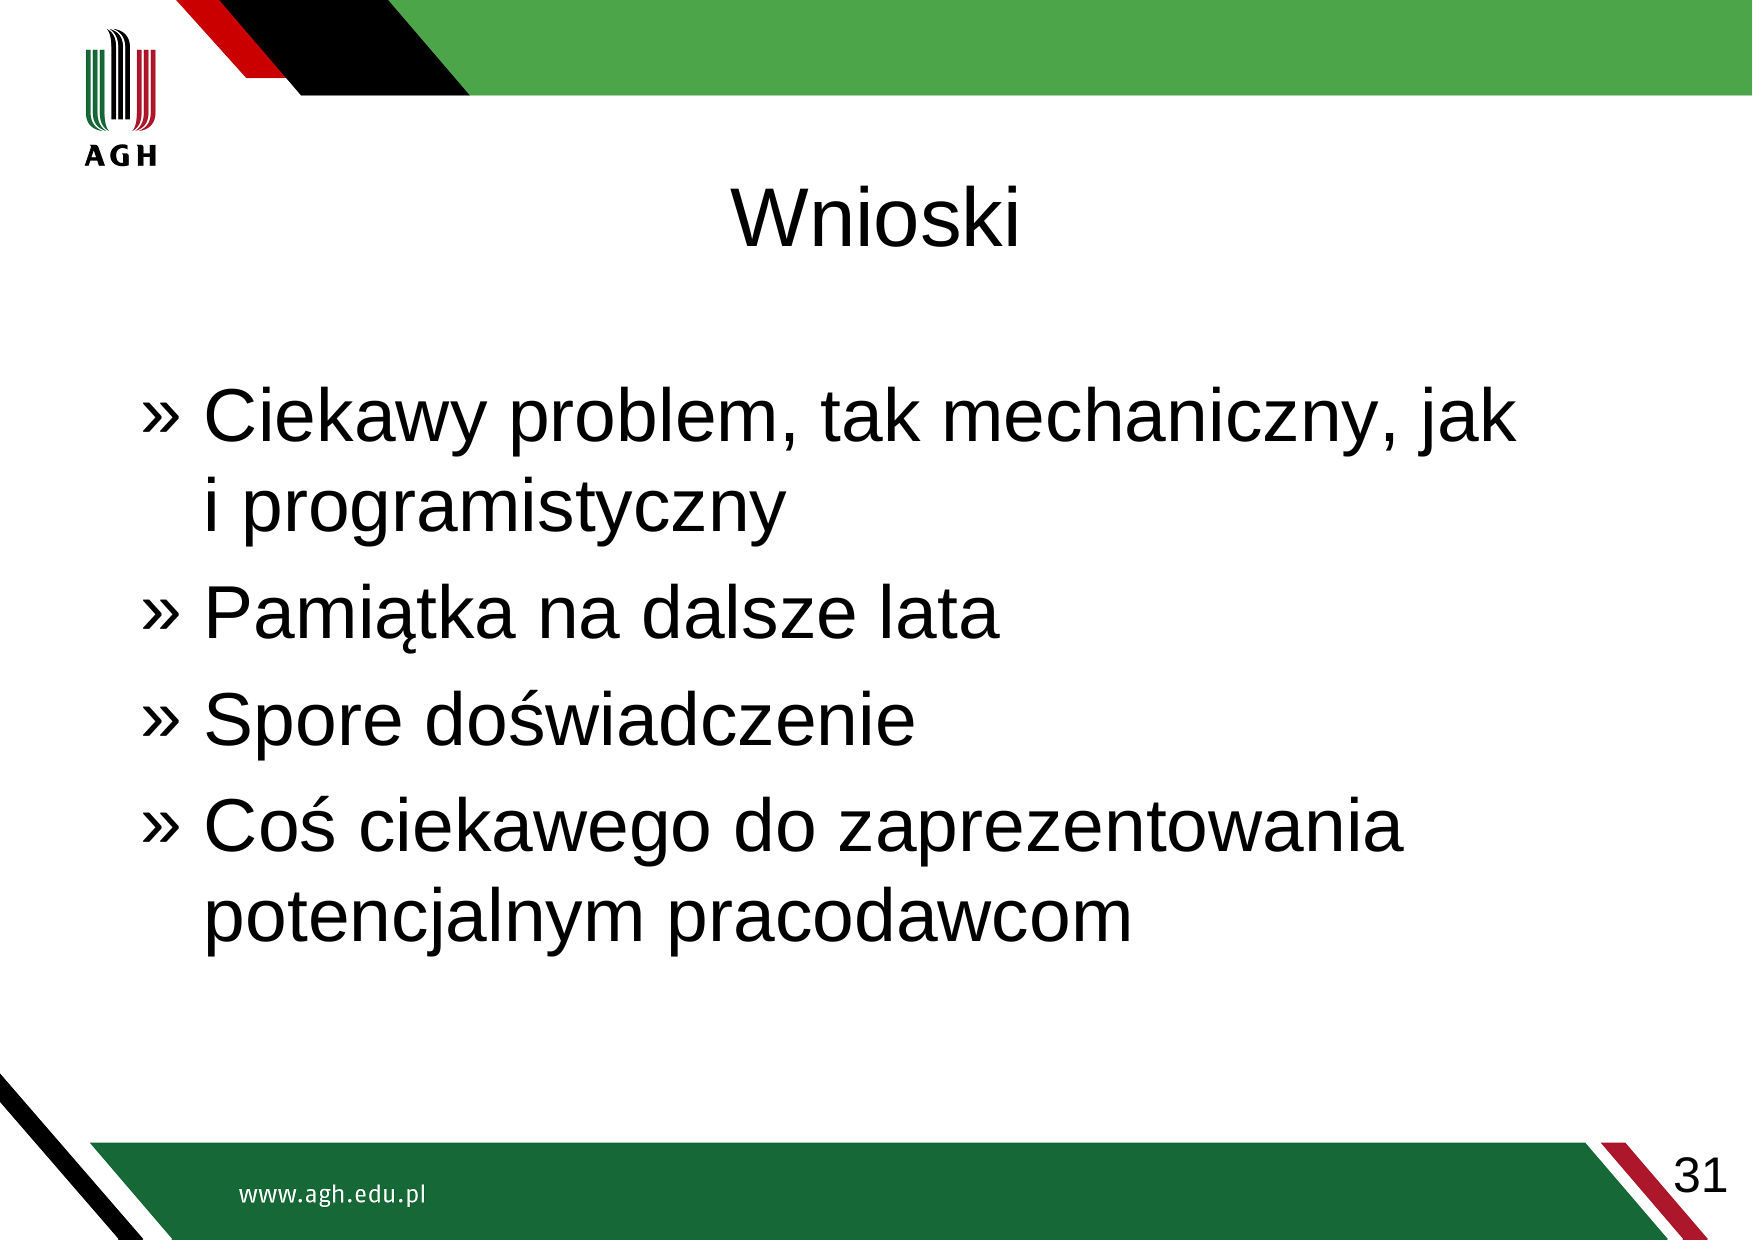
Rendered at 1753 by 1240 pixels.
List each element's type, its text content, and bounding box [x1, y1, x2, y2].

title Wnioski [131, 110, 1622, 317]
picture [0, 0, 1753, 1240]
list Ciekawy problem, tak mechaniczny, jak i programistyczny Pamiątka na dalsze lata Spore doświadczenie Coś ciekawego do zaprezentowania potencjalnym pracodawcom [131, 358, 1622, 1103]
